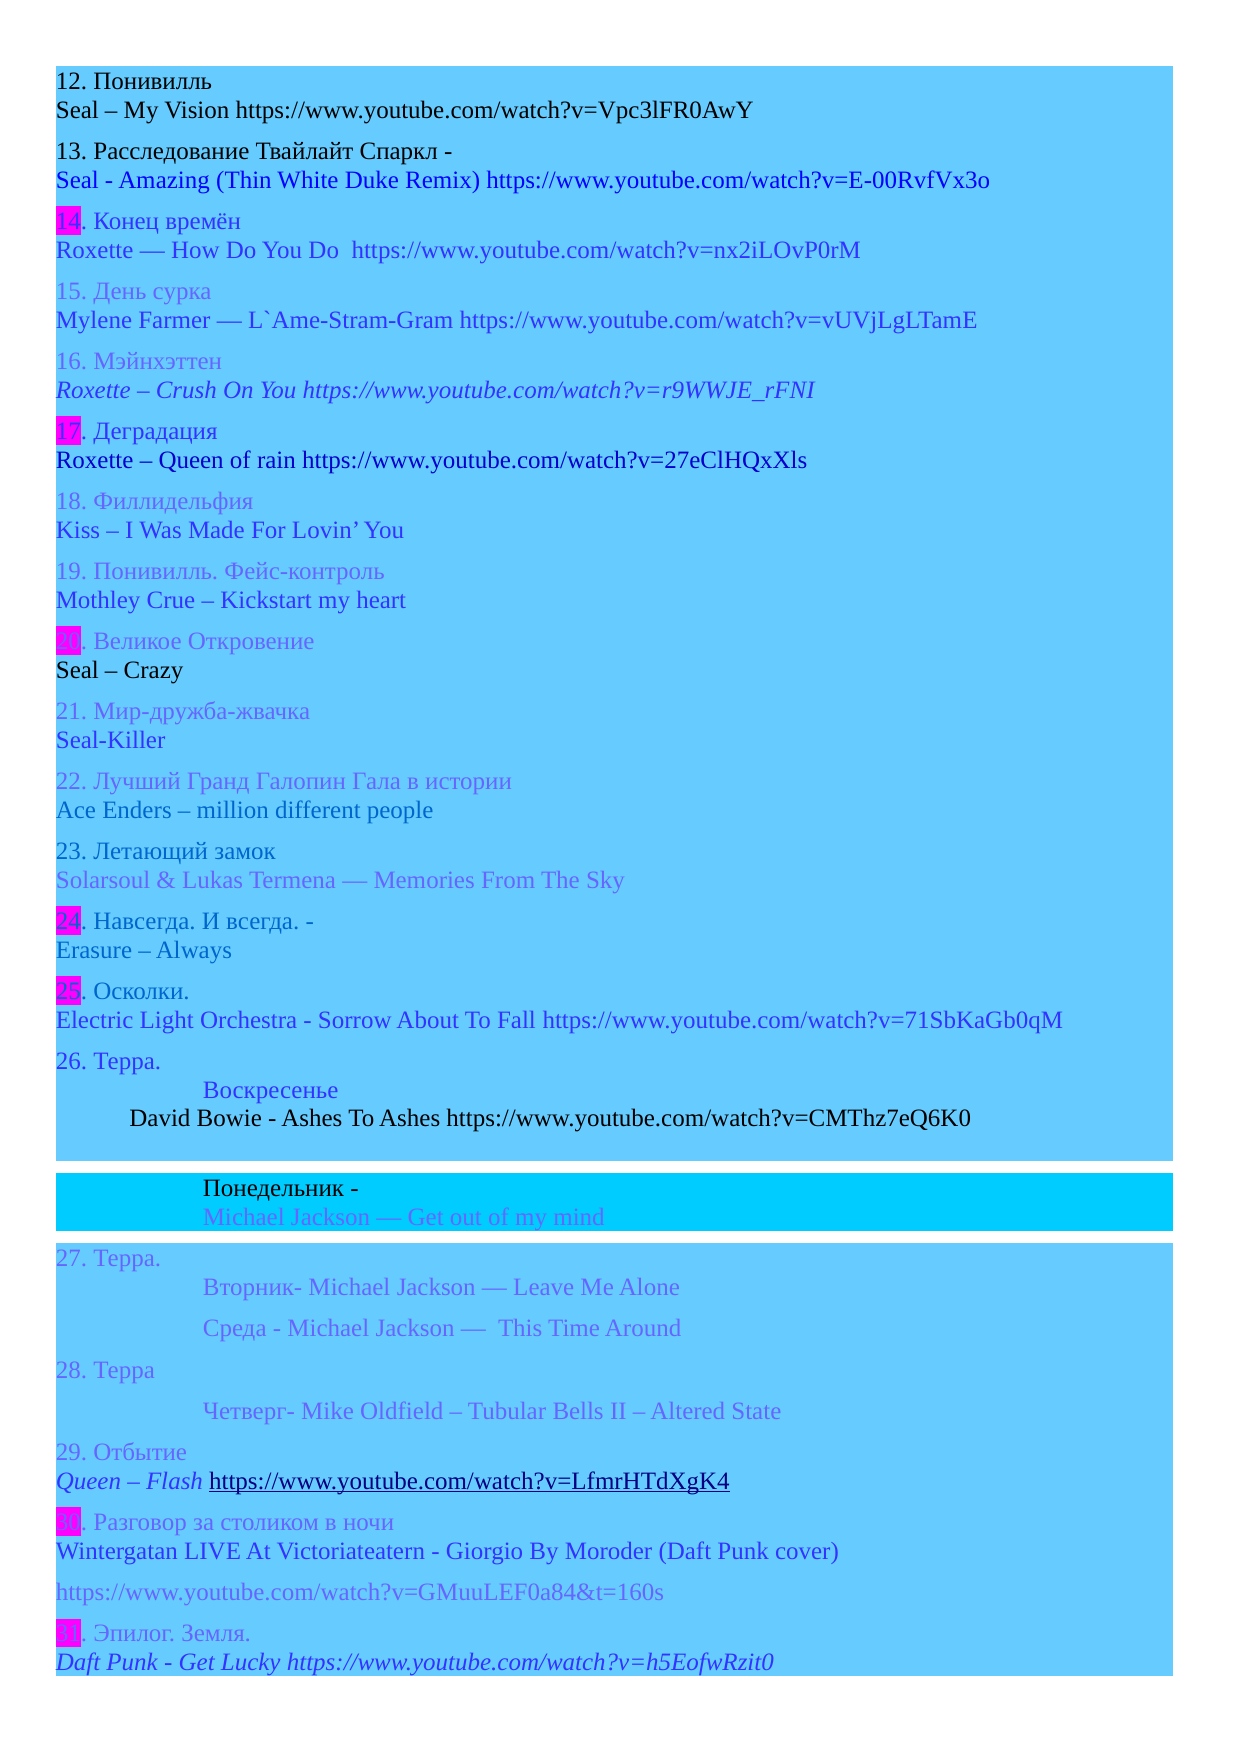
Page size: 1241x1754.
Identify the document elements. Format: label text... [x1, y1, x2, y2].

text 20. Великое Откровение Seal – Crazy [56, 626, 1173, 683]
text 15. День сурка Mylene Farmer — L`Ame-Stram-Gram https://www.youtube.com/watch?v=vUVjLgLTamE [56, 276, 1173, 333]
text 25. Осколки. Electric Light Orchestra - Sorrow About To Fall https://www.youtube.com/watch?v=71SbKaGb0qM [56, 976, 1173, 1033]
text Понедельник - Michael Jackson — Get out of my mind [56, 1173, 1173, 1231]
text 13. Расследование Твайлайт Спаркл - Seal - Amazing (Thin White Duke Remix) https://www.youtube.com/watch?v=E-00RvfVx3o [56, 136, 1173, 193]
text Среда - Michael Jackson — This Time Around [56, 1313, 1173, 1342]
text 22. Лучший Гранд Галопин Гала в истории Ace Enders – million different people [56, 766, 1173, 823]
text 16. Мэйнхэттен Roxette – Crush On You https://www.youtube.com/watch?v=r9WWJE_rFNI [56, 346, 1173, 403]
text 12. Понивилль Seal – My Vision https://www.youtube.com/watch?v=Vpc3lFR0AwY [56, 66, 1173, 123]
text 14. Конец времён Roxette — How Do You Do https://www.youtube.com/watch?v=nx2iLOvP0rM [56, 206, 1173, 263]
text 19. Понивилль. Фейс-контроль Mothley Crue – Kickstart my heart [56, 556, 1173, 613]
text Четверг- Mike Oldfield – Tubular Bells II – Altered State [56, 1396, 1173, 1425]
text 23. Летающий замок Solarsoul & Lukas Termena — Memories From The Sky [56, 836, 1173, 893]
text 21. Мир-дружба-жвачка Seal-Killer [56, 696, 1173, 753]
text https://www.youtube.com/watch?v=GMuuLEF0a84&t=160s [56, 1577, 1173, 1606]
text 26. Терра. Воскресенье David Bowie - Ashes To Ashes https://www.youtube.com/watch?v=CMThz7eQ6K0 [56, 1046, 1173, 1161]
text 27. Терра. Вторник- Michael Jackson — Leave Me Alone [56, 1243, 1173, 1301]
text 24. Навсегда. И всегда. - Erasure – Always [56, 906, 1173, 963]
text 30. Разговор за столиком в ночи Wintergatan LIVE At Victoriateatern - Giorgio By Moroder (Daft Punk cover) [56, 1507, 1173, 1565]
text 31. Эпилог. Земля. Daft Punk - Get Lucky https://www.youtube.com/watch?v=h5EofwRzit0 [56, 1618, 1173, 1676]
text 29. Отбытие Queen – Flash https://www.youtube.com/watch?v=LfmrHTdXgK4 [56, 1437, 1173, 1495]
text 28. Терра [56, 1355, 1173, 1383]
text 18. Филлидельфия Kiss – I Was Made For Lovin’ You [56, 486, 1173, 543]
text 17. Деградация Roxette – Queen of rain https://www.youtube.com/watch?v=27eClHQxXls [56, 416, 1173, 473]
